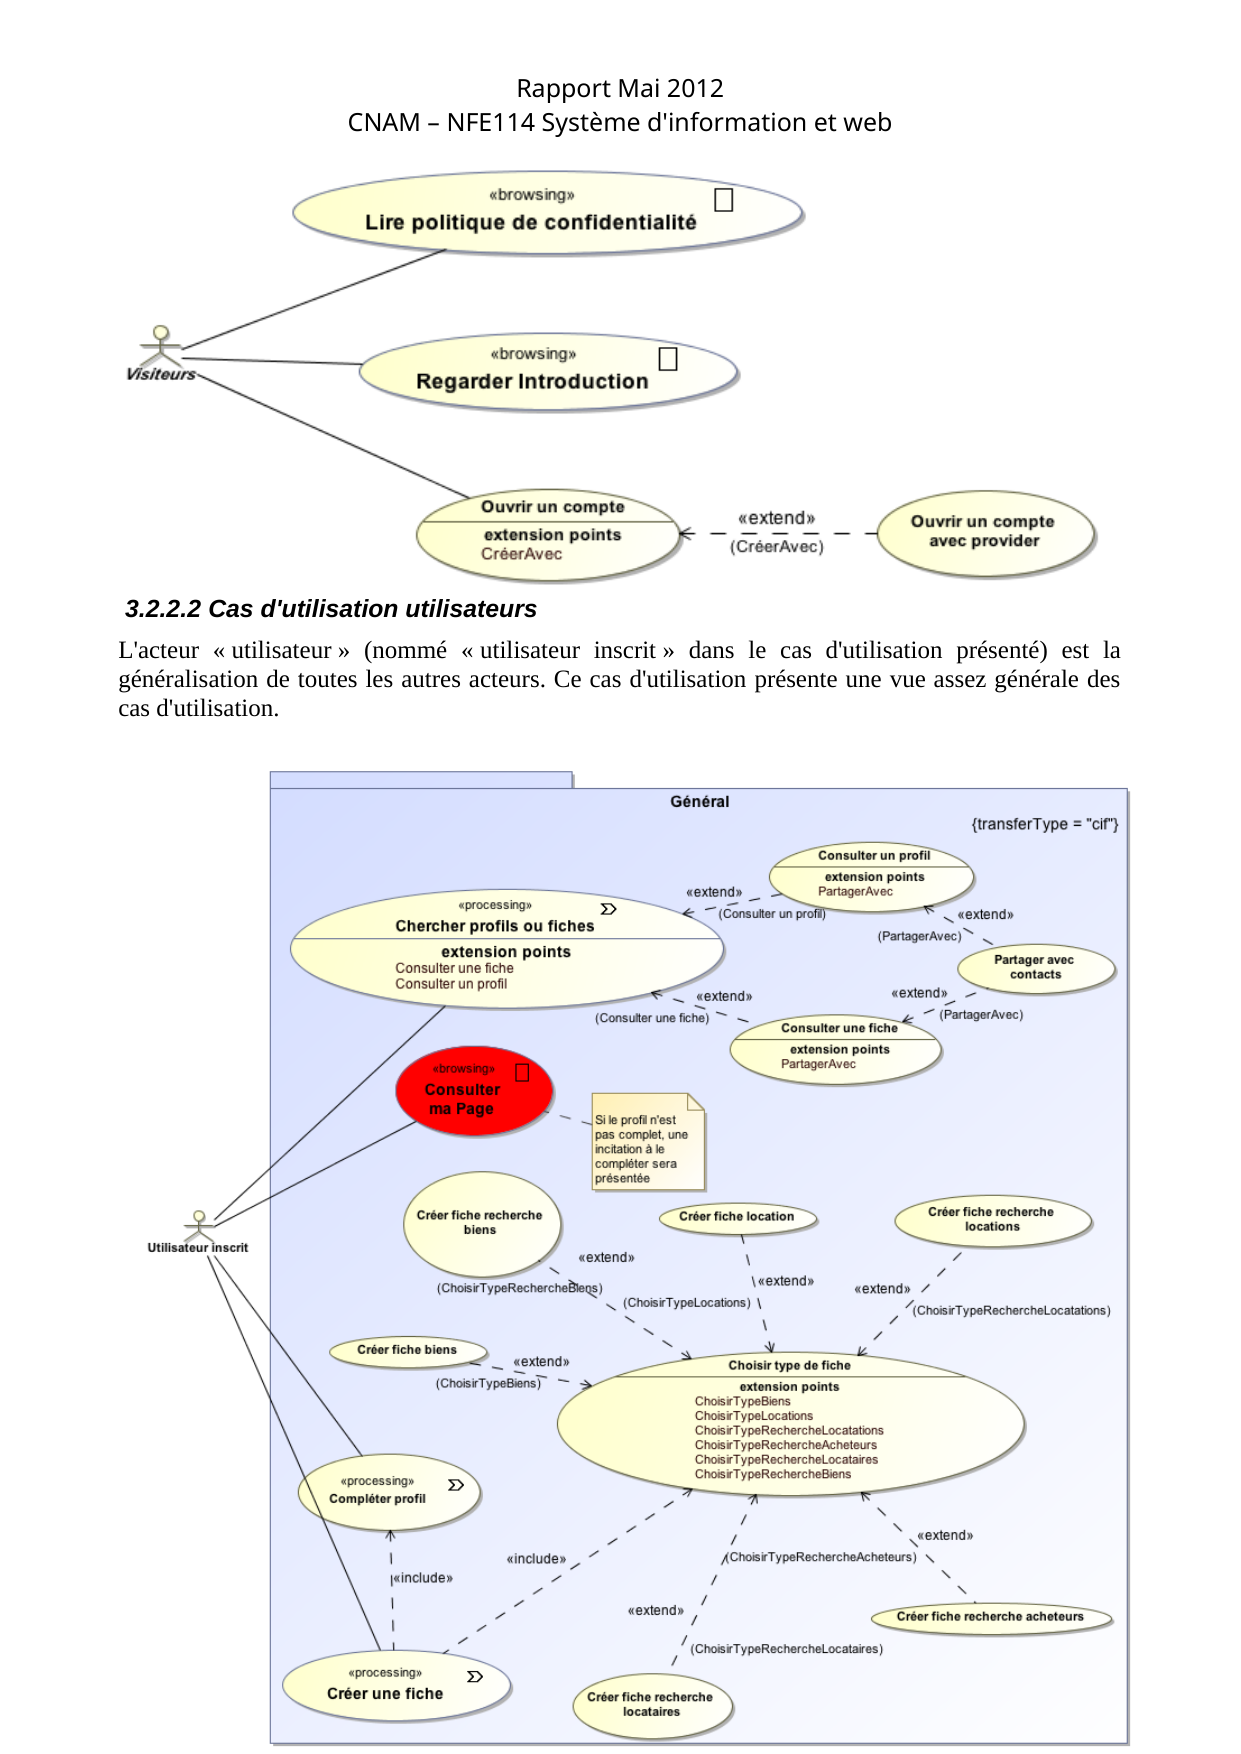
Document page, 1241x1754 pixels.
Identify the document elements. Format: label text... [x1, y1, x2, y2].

subtitle Cas d'utilisation utilisateurs [118, 595, 1122, 623]
text L'acteur « utilisateur » (nommé « utilisateur inscrit » dans le cas d'utilisation présenté) est la généralisation de toutes les autres acteurs. Ce cas d'utilisation présente une vue assez générale des cas d'utilisation. [118, 635, 1122, 722]
picture [133, 760, 1138, 1754]
picture [104, 157, 1109, 595]
